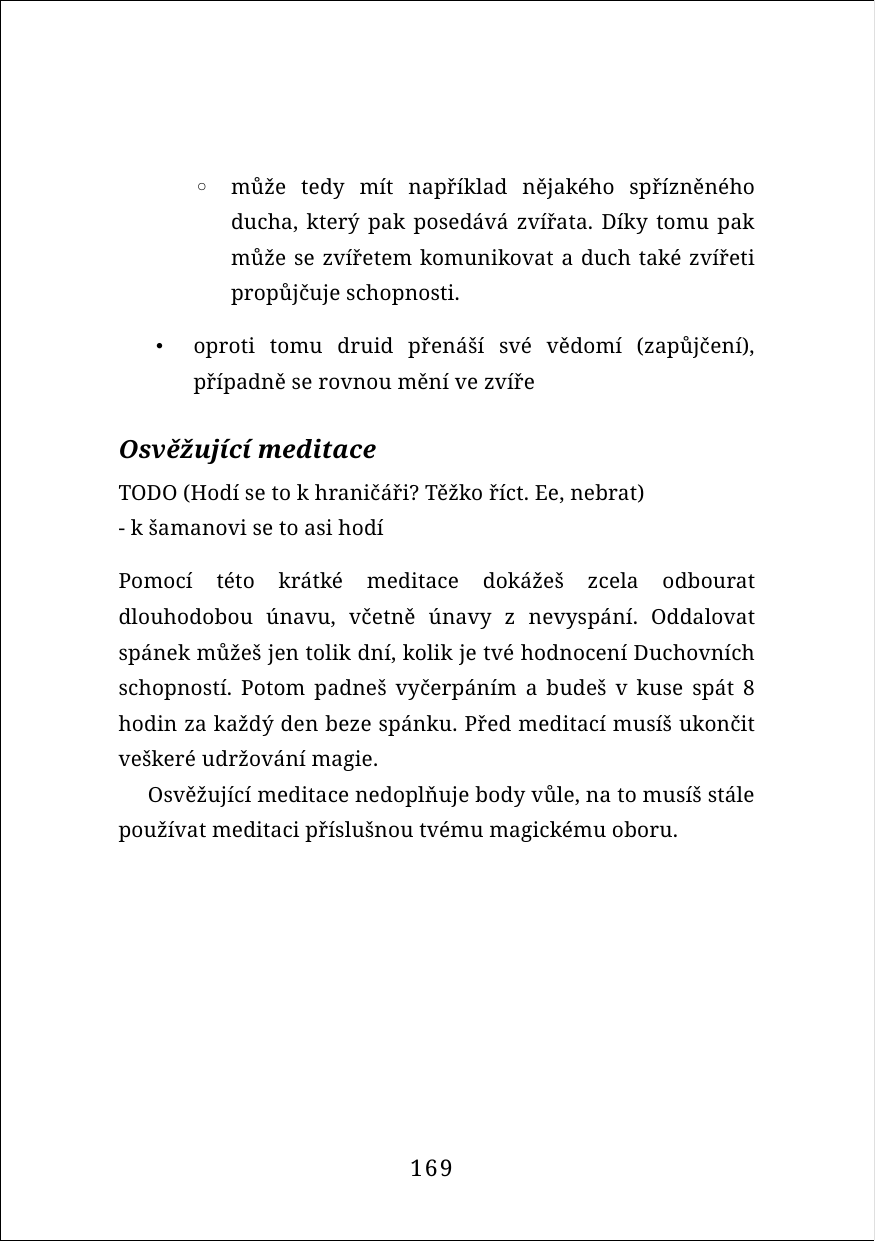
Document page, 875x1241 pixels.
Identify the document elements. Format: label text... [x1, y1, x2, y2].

text TODO (Hodí se to k hraničáři? Těžko říct. Ee, nebrat) - k šamanovi se to asi hodí [118, 478, 756, 542]
text Pomocí této krátké meditace dokážeš zcela odbourat dlouhodobou únavu, včetně únavy z nevyspání. Oddalovat spánek můžeš jen tolik dní, kolik je tvé hodnocení Duchovních schopností. Potom padneš vyčerpáním a budeš v kuse spát 8 hodin za každý den beze spánku. Před meditací musíš ukončit veškeré udržování magie. Osvěžující meditace nedoplňuje body vůle, na to musíš stále používat meditaci příslušnou tvému magickému oboru. [118, 567, 756, 844]
list může tedy mít například nějakého spřízněného ducha, který pak posedává zvířata. Díky tomu pak může se zvířetem komunikovat a duch také zvířeti propůjčuje schopnosti. [193, 172, 756, 307]
list oproti tomu druid přenáší své vědomí (zapůjčení), případně se rovnou mění ve zvíře [156, 332, 756, 396]
subtitle Osvěžující meditace [118, 432, 756, 466]
